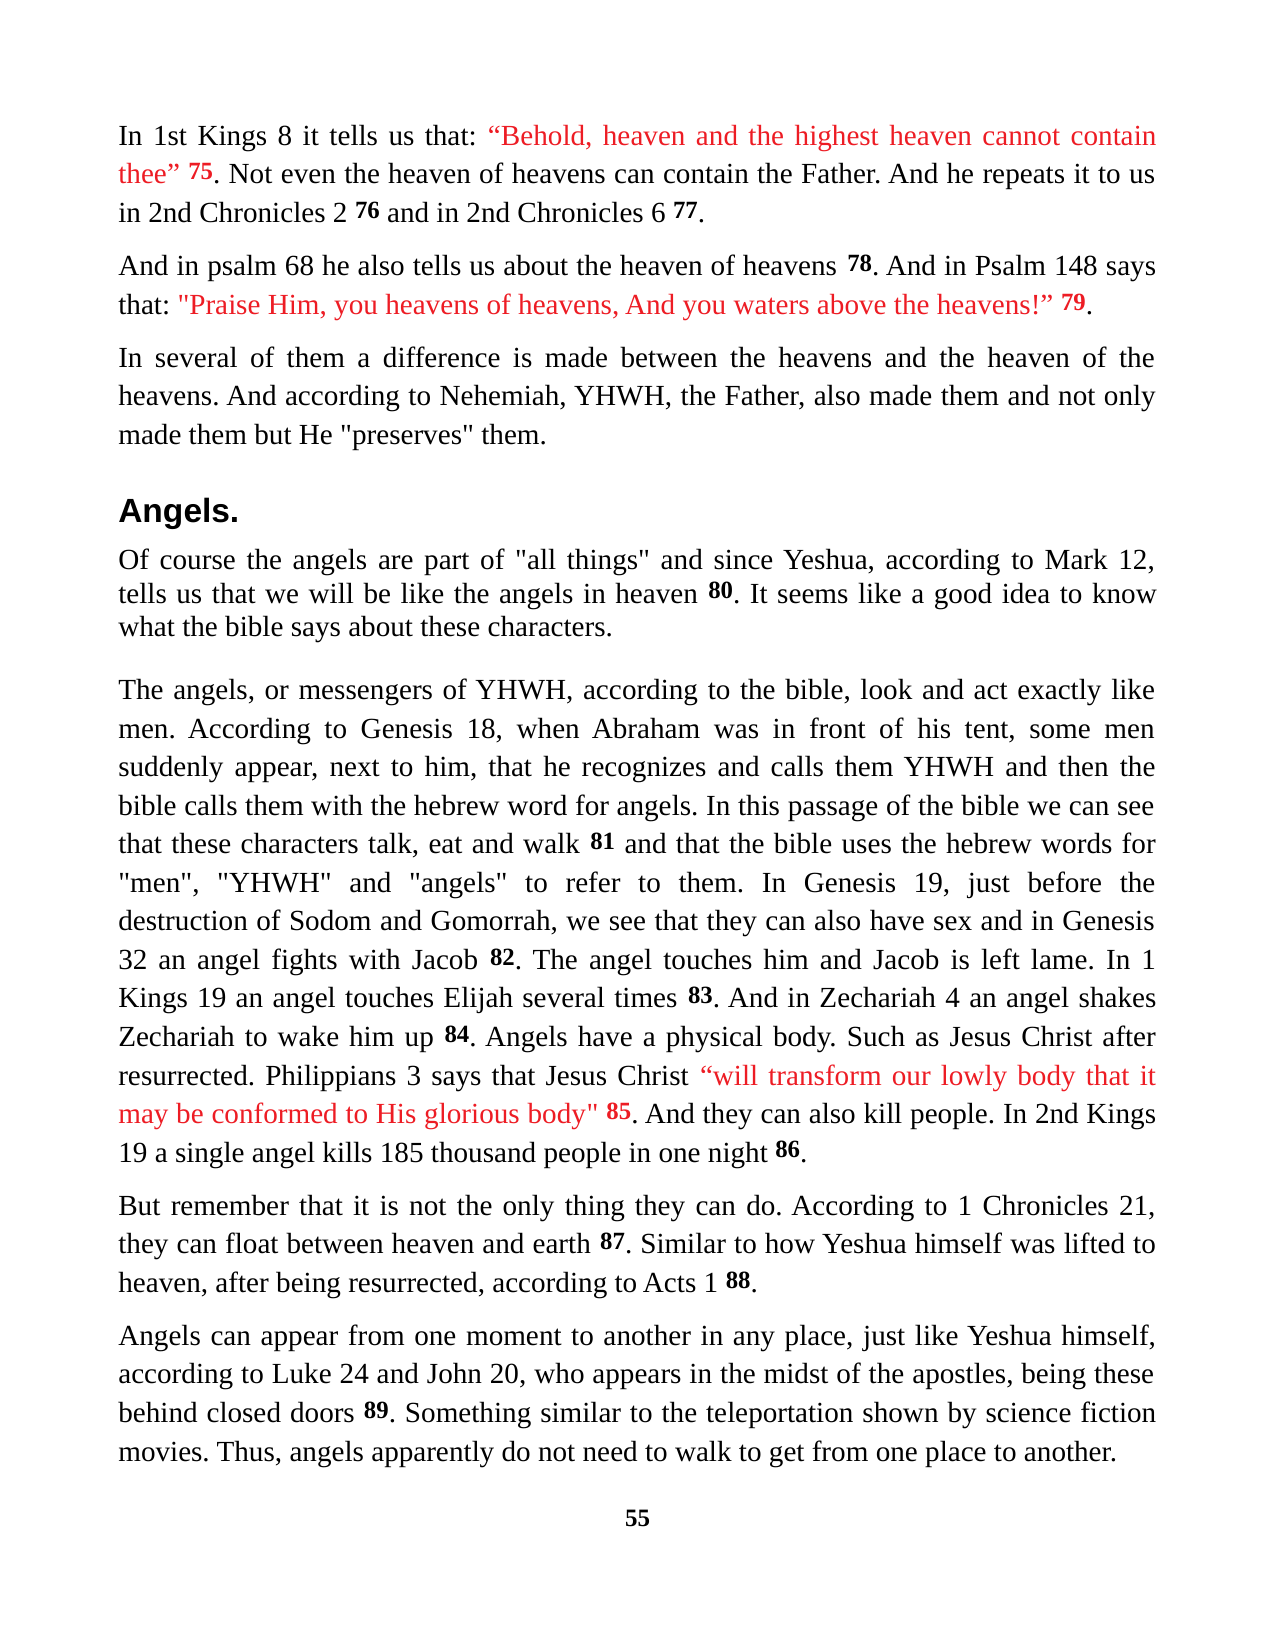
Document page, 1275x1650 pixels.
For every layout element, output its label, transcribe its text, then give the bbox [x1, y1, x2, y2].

subtitle Angels. [118, 491, 1157, 530]
text In several of them a difference is made between the heavens and the heaven of the heavens. And according to Nehemiah, YHWH, the Father, also made them and not only made them but He "preserves" them. [118, 340, 1157, 451]
text Of course the angels are part of "all things" and since Yeshua, according to Mark 12, tells us that we will be like the angels in heaven . It seems like a good idea to know what the bible says about these characters. [118, 542, 1157, 643]
text And in psalm 68 he also tells us about the heaven of heavens . And in Psalm 148 says that: "Praise Him, you heavens of heavens, And you waters above the heavens!” . [118, 248, 1157, 320]
text In 1st Kings 8 it tells us that: “Behold, heaven and the highest heaven cannot contain thee” . Not even the heaven of heavens can contain the Father. And he repeats it to us in 2nd Chronicles 2 and in 2nd Chronicles 6 . [118, 118, 1157, 229]
text Angels can appear from one moment to another in any place, just like Yeshua himself, according to Luke 24 and John 20, who appears in the midst of the apostles, being these behind closed doors . Something similar to the teleportation shown by science fiction movies. Thus, angels apparently do not need to walk to get from one place to another. [118, 1318, 1157, 1467]
text The angels, or messengers of YHWH, according to the bible, look and act exactly like men. According to Genesis 18, when Abraham was in front of his tent, some men suddenly appear, next to him, that he recognizes and calls them YHWH and then the bible calls them with the hebrew word for angels. In this passage of the bible we can see that these characters talk, eat and walk and that the bible uses the hebrew words for "men", "YHWH" and "angels" to refer to them. In Genesis 19, just before the destruction of Sodom and Gomorrah, we see that they can also have sex and in Genesis 32 an angel fights with Jacob . The angel touches him and Jacob is left lame. In 1 Kings 19 an angel touches Elijah several times . And in Zechariah 4 an angel shakes Zechariah to wake him up . Angels have a physical body. Such as Jesus Christ after resurrected. Philippians 3 says that Jesus Christ “will transform our lowly body that it may be conformed to His glorious body" . And they can also kill people. In 2nd Kings 19 a single angel kills 185 thousand people in one night . [118, 672, 1157, 1168]
text But remember that it is not the only thing they can do. According to 1 Chronicles 21, they can float between heaven and earth . Similar to how Yeshua himself was lifted to heaven, after being resurrected, according to Acts 1 . [118, 1188, 1157, 1298]
